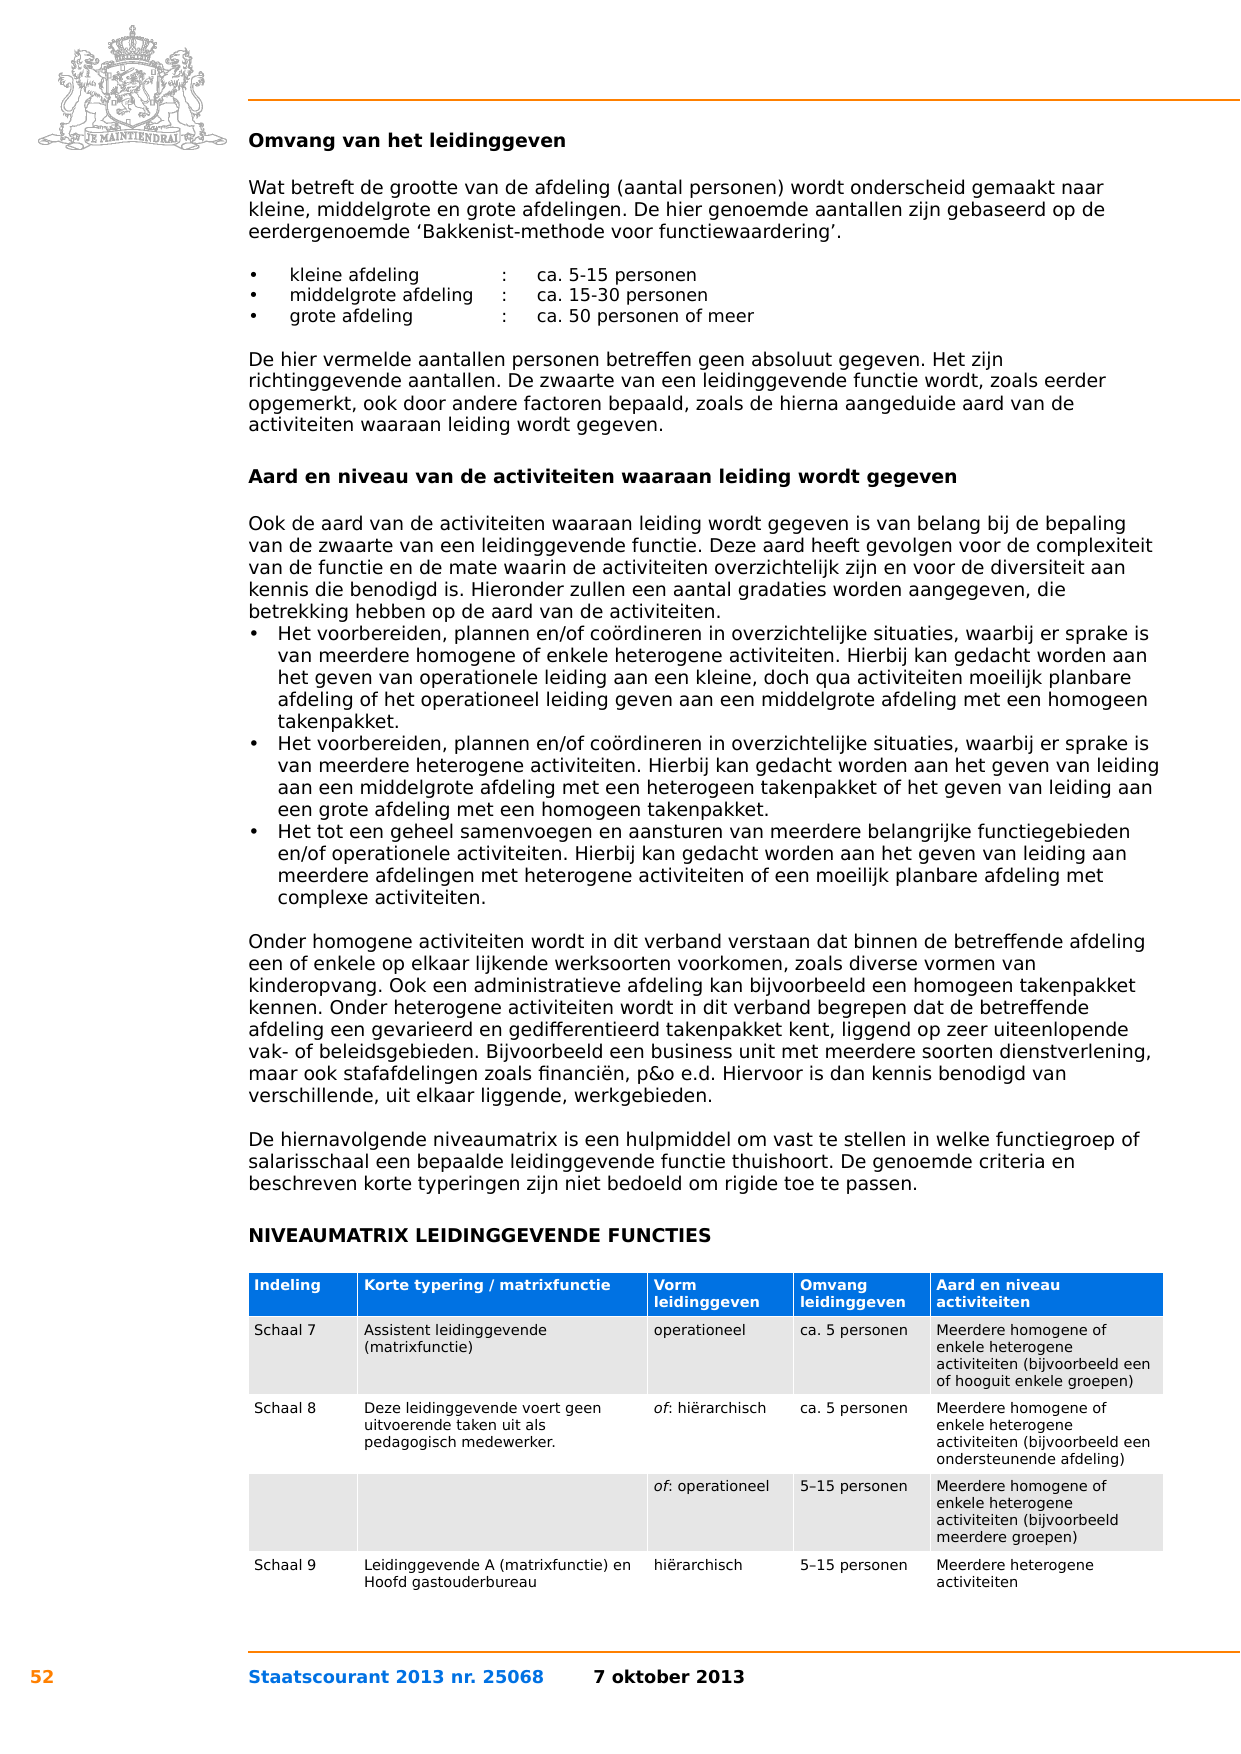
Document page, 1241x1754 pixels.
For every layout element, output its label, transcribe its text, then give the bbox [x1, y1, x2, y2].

subtitle Aard en niveau van de activiteiten waaraan leiding wordt gegeven [248, 466, 1163, 488]
table_cell 5–15 personen [794, 1552, 930, 1595]
table_cell of: operationeel [648, 1474, 793, 1551]
text Onder homogene activiteiten wordt in dit verband verstaan dat binnen de betreffende afdeling een of enkele op elkaar lijkende werksoorten voorkomen, zoals diverse vormen van kinderopvang. Ook een administratieve afdeling kan bijvoorbeeld een homogeen takenpakket kennen. Onder heterogene activiteiten wordt in dit verband begrepen dat de betreffende afdeling een gevarieerd en gedifferentieerd takenpakket kent, liggend op zeer uiteenlopende vak- of beleidsgebieden. Bijvoorbeeld een business unit met meerdere soorten dienstverlening, maar ook stafafdelingen zoals financiën, p&o e.d. Hiervoor is dan kennis benodigd van verschillende, uit elkaar liggende, werkgebieden. [248, 931, 1163, 1107]
table_header Vorm leidinggeven [648, 1273, 793, 1316]
table_cell ca. 50 personen of meer [531, 306, 1163, 327]
text • Het tot een geheel samenvoegen en aansturen van meerdere belangrijke functiegebieden en/of operationele activiteiten. Hierbij kan gedacht worden aan het geven van leiding aan meerdere afdelingen met heterogene activiteiten of een moeilijk planbare afdeling met complexe activiteiten. [248, 821, 1163, 909]
table_header Korte typering / matrixfunctie [358, 1273, 647, 1316]
picture [38, 25, 227, 150]
table_cell Schaal 8 [249, 1395, 357, 1472]
table_cell grote afdeling [283, 306, 495, 327]
table_cell : [495, 285, 531, 306]
table_cell Meerdere homogene of enkele heterogene activiteiten (bijvoorbeeld een ondersteunende afdeling) [931, 1395, 1163, 1472]
table_cell • [248, 306, 283, 327]
text Ook de aard van de activiteiten waaraan leiding wordt gegeven is van belang bij de bepaling van de zwaarte van een leidinggevende functie. Deze aard heeft gevolgen voor de complexiteit van de functie en de mate waarin de activiteiten overzichtelijk zijn en voor de diversiteit aan kennis die benodigd is. Hieronder zullen een aantal gradaties worden aangegeven, die betrekking hebben op de aard van de activiteiten. [248, 513, 1163, 623]
table_cell Leidinggevende A (matrixfunctie) en Hoofd gastouderbureau [358, 1552, 647, 1595]
table_header kleine afdeling [283, 265, 495, 285]
subtitle Omvang van het leidinggeven [248, 130, 1163, 152]
table_cell Deze leidinggevende voert geen uitvoerende taken uit als pedagogisch medewerker. [358, 1395, 647, 1472]
table_cell Schaal 7 [249, 1317, 357, 1394]
table_cell [249, 1474, 357, 1551]
table_header • [248, 265, 283, 285]
table_cell Assistent leidinggevende (matrixfunctie) [358, 1317, 647, 1394]
table_header ca. 5-15 personen [531, 265, 1163, 285]
text De hier vermelde aantallen personen betreffen geen absoluut gegeven. Het zijn richtinggevende aantallen. De zwaarte van een leidinggevende functie wordt, zoals eerder opgemerkt, ook door andere factoren bepaald, zoals de hierna aangeduide aard van de activiteiten waaraan leiding wordt gegeven. [248, 348, 1163, 436]
table_cell middelgrote afdeling [283, 285, 495, 306]
table_cell Meerdere homogene of enkele heterogene activiteiten (bijvoorbeeld een of hooguit enkele groepen) [931, 1317, 1163, 1394]
table_cell : [495, 306, 531, 327]
table_cell • [248, 285, 283, 306]
table_header Indeling [249, 1273, 357, 1316]
table_cell of: hiërarchisch [648, 1395, 793, 1472]
table_header Aard en niveau activiteiten [931, 1273, 1163, 1316]
table_cell Schaal 9 [249, 1552, 357, 1595]
table_cell ca. 15-30 personen [531, 285, 1163, 306]
table_cell [358, 1474, 647, 1551]
text De hiernavolgende niveaumatrix is een hulpmiddel om vast te stellen in welke functiegroep of salarisschaal een bepaalde leidinggevende functie thuishoort. De genoemde criteria en beschreven korte typeringen zijn niet bedoeld om rigide toe te passen. [248, 1128, 1163, 1194]
table_cell Meerdere homogene of enkele heterogene activiteiten (bijvoorbeeld meerdere groepen) [931, 1474, 1163, 1551]
table_cell ca. 5 personen [794, 1395, 930, 1472]
table_header : [495, 265, 531, 285]
table_cell ca. 5 personen [794, 1317, 930, 1394]
text Wat betreft de grootte van de afdeling (aantal personen) wordt onderscheid gemaakt naar kleine, middelgrote en grote afdelingen. De hier genoemde aantallen zijn gebaseerd op de eerdergenoemde ‘Bakkenist-methode voor functiewaardering’. [248, 177, 1163, 243]
table_cell 5–15 personen [794, 1474, 930, 1551]
text • Het voorbereiden, plannen en/of coördineren in overzichtelijke situaties, waarbij er sprake is van meerdere heterogene activiteiten. Hierbij kan gedacht worden aan het geven van leiding aan een middelgrote afdeling met een heterogeen takenpakket of het geven van leiding aan een grote afdeling met een homogeen takenpakket. [248, 733, 1163, 821]
table_cell Meerdere heterogene activiteiten [931, 1552, 1163, 1595]
table_header Omvang leidinggeven [794, 1273, 930, 1316]
table_cell hiërarchisch [648, 1552, 793, 1595]
text • Het voorbereiden, plannen en/of coördineren in overzichtelijke situaties, waarbij er sprake is van meerdere homogene of enkele heterogene activiteiten. Hierbij kan gedacht worden aan het geven van operationele leiding aan een kleine, doch qua activiteiten moeilijk planbare afdeling of het operationeel leiding geven aan een middelgrote afdeling met een homogeen takenpakket. [248, 623, 1163, 733]
subtitle NIVEAUMATRIX LEIDINGGEVENDE FUNCTIES [248, 1224, 1163, 1246]
table_cell operationeel [648, 1317, 793, 1394]
